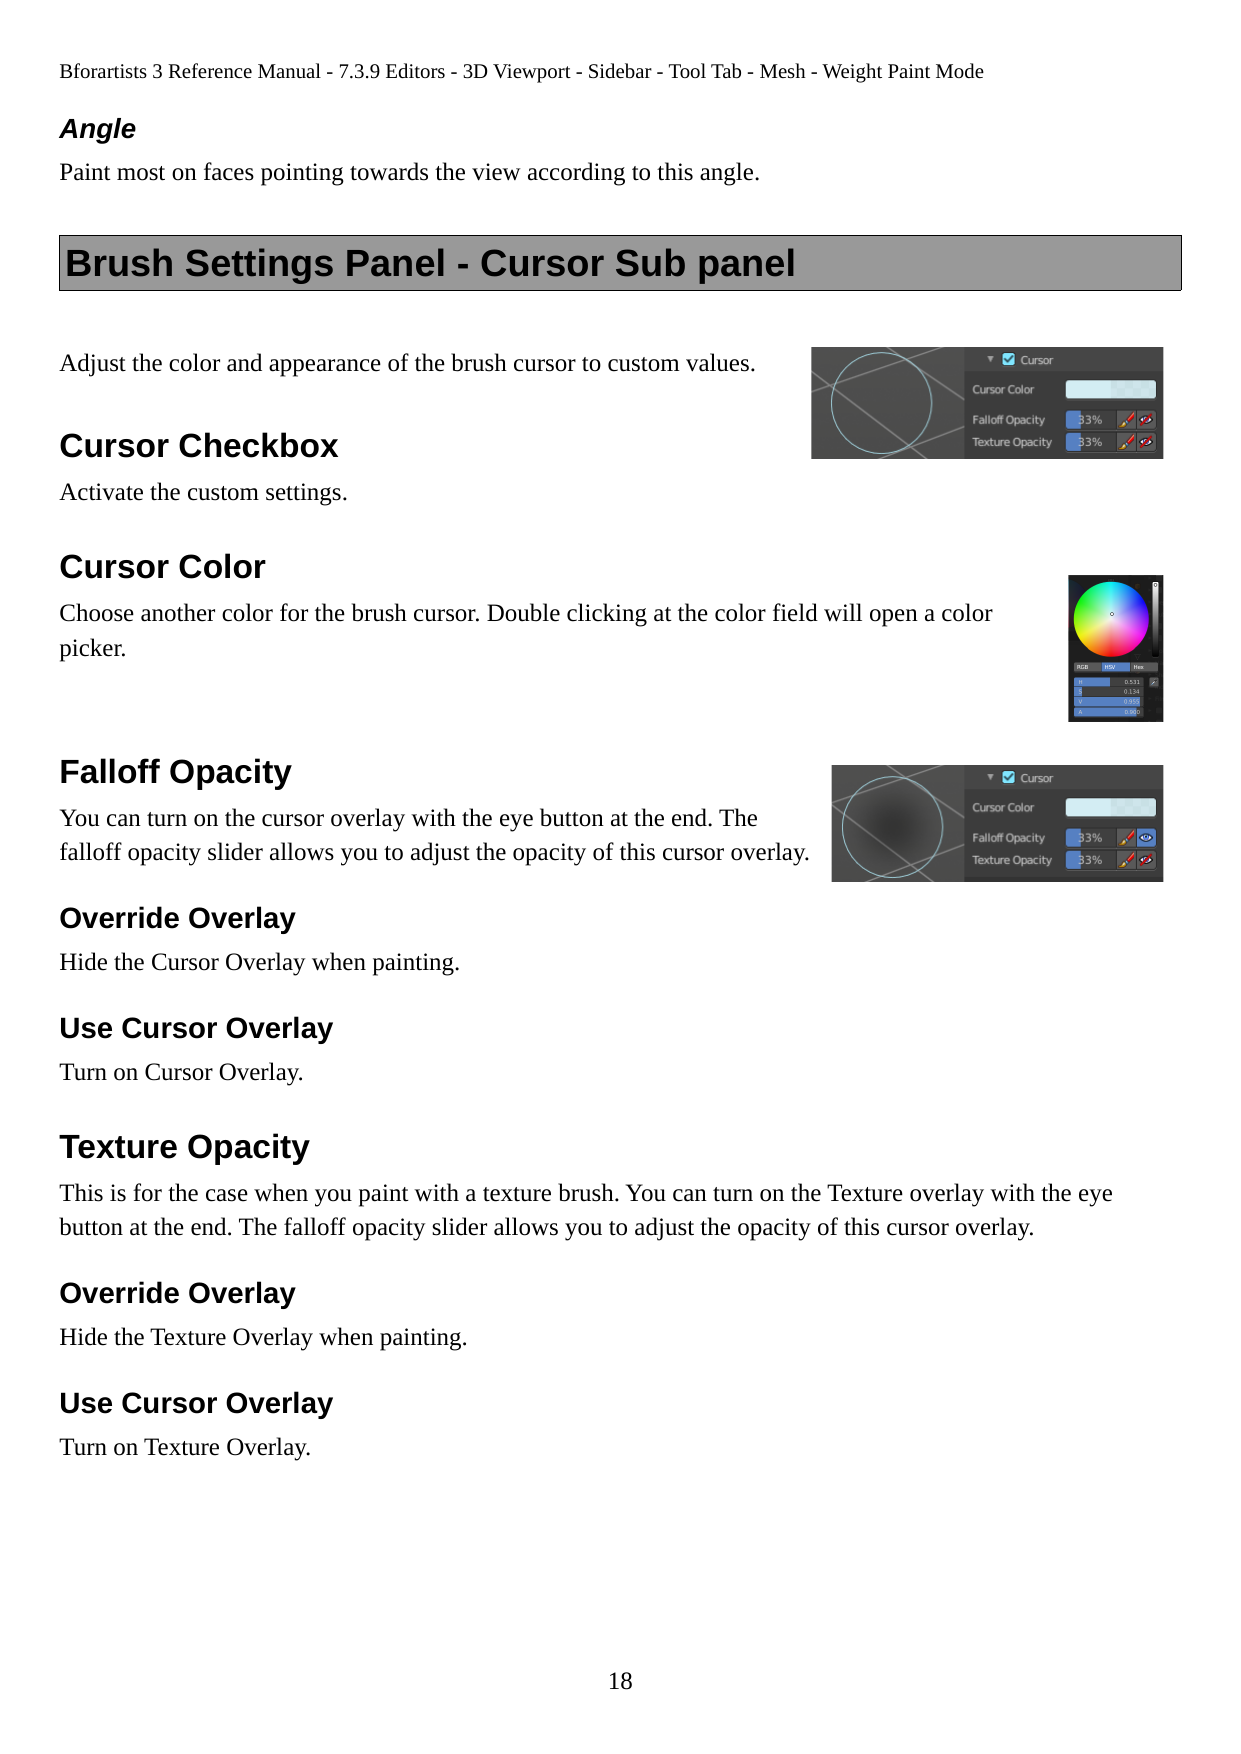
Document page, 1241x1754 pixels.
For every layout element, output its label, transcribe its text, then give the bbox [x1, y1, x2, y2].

picture [1068, 575, 1164, 722]
picture [831, 765, 1164, 882]
text Adjust the color and appearance of the brush cursor to custom values. [59, 348, 811, 376]
subtitle Use Cursor Overlay [59, 1386, 1181, 1420]
text Choose another color for the brush cursor. Double clicking at the color field will open a color picker. [59, 598, 1068, 661]
text Hide the Cursor Overlay when painting. [59, 947, 1181, 976]
text You can turn on the cursor overlay with the eye button at the end. The falloff opacity slider allows you to adjust the opacity of this cursor overlay. [59, 803, 831, 866]
text Paint most on faces pointing towards the view according to this angle. [59, 157, 1181, 186]
subtitle Override Overlay [59, 901, 1181, 934]
table_header Brush Settings Panel - Cursor Sub panel [60, 236, 1181, 290]
text Turn on Texture Overlay. [59, 1432, 1181, 1461]
text Activate the custom settings. [59, 477, 1181, 506]
text Turn on Cursor Overlay. [59, 1057, 1181, 1086]
subtitle Cursor Checkbox [59, 426, 1181, 464]
subtitle Cursor Color [59, 547, 1181, 586]
picture [811, 347, 1164, 459]
subtitle Angle [59, 113, 1181, 144]
subtitle Falloff Opacity [59, 752, 1181, 790]
text This is for the case when you paint with a texture brush. You can turn on the Texture overlay with the eye button at the end. The falloff opacity slider allows you to adjust the opacity of this cursor overlay. [59, 1178, 1181, 1241]
subtitle Use Cursor Overlay [59, 1011, 1181, 1044]
subtitle Override Overlay [59, 1276, 1181, 1310]
text Hide the Texture Overlay when painting. [59, 1322, 1181, 1351]
subtitle Texture Opacity [59, 1127, 1181, 1166]
